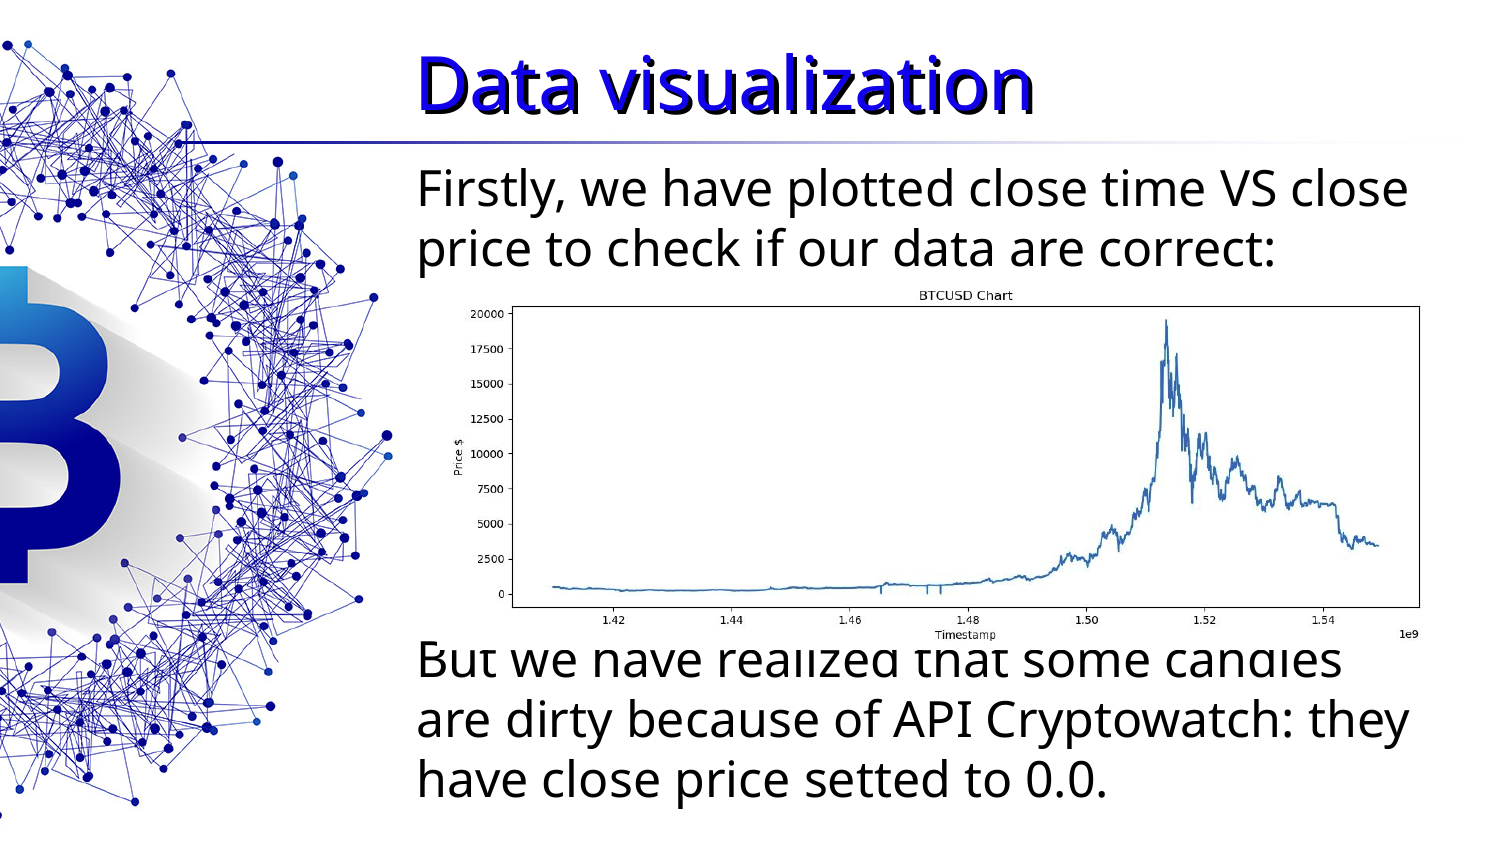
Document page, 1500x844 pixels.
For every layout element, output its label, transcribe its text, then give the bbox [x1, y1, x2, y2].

title Data visualization [399, 21, 1427, 141]
list Firstly, we have plotted close time VS close price to check if our data are correct: But we have realized that some candles are dirty because of API Cryptowatch: they have close price setted to 0.0. [401, 148, 1429, 725]
picture [0, 0, 1500, 844]
